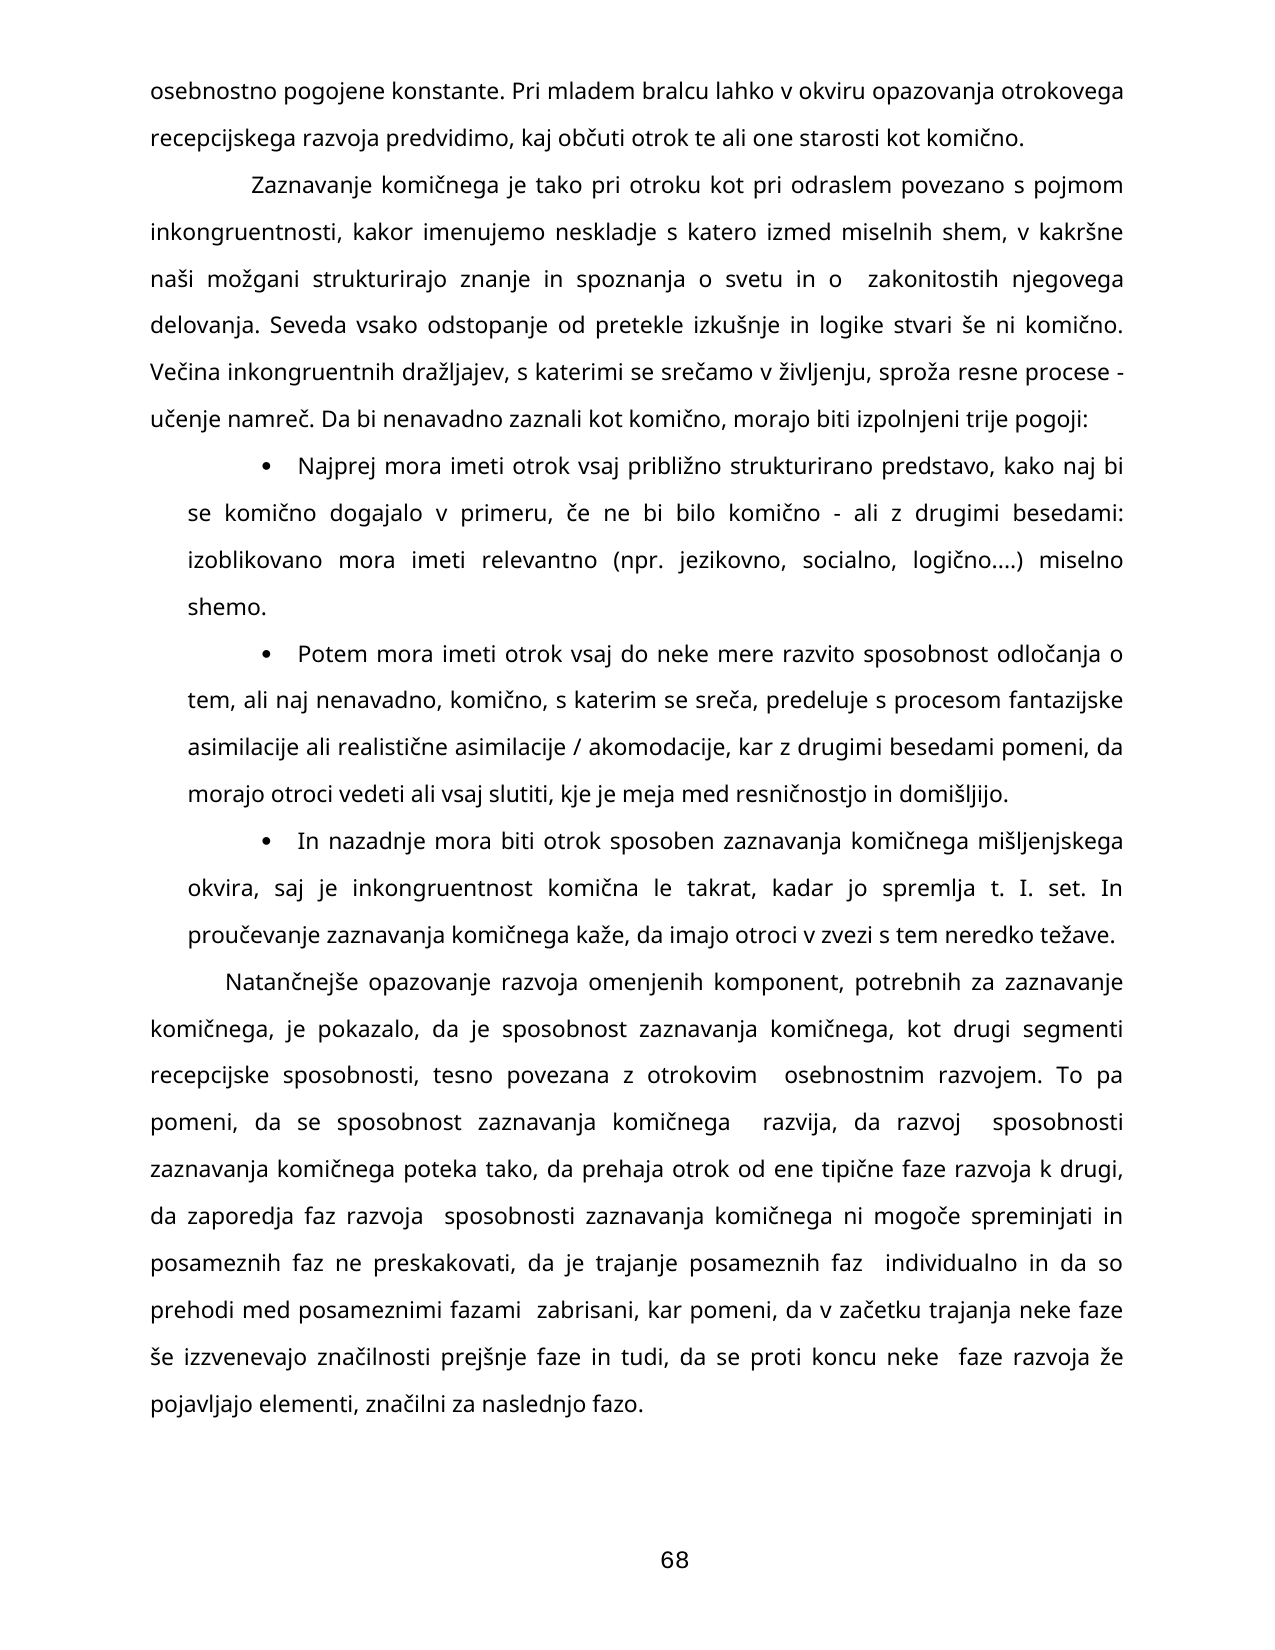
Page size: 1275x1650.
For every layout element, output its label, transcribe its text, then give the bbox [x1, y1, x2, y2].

list Potem mora imeti otrok vsaj do neke mere razvito sposobnost odločanja o tem, ali naj nenavadno, komično, s katerim se sreča, predeluje s procesom fantazijske asimilacije ali realistične asimilacije / akomodacije, kar z drugimi besedami pomeni, da morajo otroci vedeti ali vsaj slutiti, kje je meja med resničnostjo in domišljijo. [187, 637, 1125, 809]
text Natančnejše opazovanje razvoja omenjenih komponent, potrebnih za zaznavanje komičnega, je pokazalo, da je sposobnost zaznavanja komičnega, kot drugi segmenti recepcijske sposobnosti, tesno povezana z otrokovim osebnostnim razvojem. To pa pomeni, da se sposobnost zaznavanja komičnega razvija, da razvoj sposobnosti zaznavanja komičnega poteka tako, da prehaja otrok od ene tipične faze razvoja k drugi, da zaporedja faz razvoja sposobnosti zaznavanja komičnega ni mogoče spreminjati in posameznih faz ne preskakovati, da je trajanje posameznih faz individualno in da so prehodi med posameznimi fazami zabrisani, kar pomeni, da v začetku trajanja neke faze še izzvenevajo značilnosti prejšnje faze in tudi, da se proti koncu neke faze razvoja že pojavljajo elementi, značilni za naslednjo fazo. [150, 966, 1125, 1419]
text osebnostno pogojene konstante. Pri mladem bralcu lahko v okviru opazovanja otrokovega recepcijskega razvoja predvidimo, kaj občuti otrok te ali one starosti kot komično. [150, 75, 1125, 153]
list Najprej mora imeti otrok vsaj približno strukturirano predstavo, kako naj bi se komično dogajalo v primeru, če ne bi bilo komično - ali z drugimi besedami: izoblikovano mora imeti relevantno (npr. jezikovno, socialno, logično....) miselno shemo. [187, 450, 1125, 622]
text Zaznavanje komičnega je tako pri otroku kot pri odraslem povezano s pojmom inkongruentnosti, kakor imenujemo neskladje s katero izmed miselnih shem, v kakršne naši možgani strukturirajo znanje in spoznanja o svetu in o zakonitostih njegovega delovanja. Seveda vsako odstopanje od pretekle izkušnje in logike stvari še ni komično. Večina inkongruentnih dražljajev, s katerimi se srečamo v življenju, sproža resne procese - učenje namreč. Da bi nenavadno zaznali kot komično, morajo biti izpolnjeni trije pogoji: [150, 169, 1125, 434]
list In nazadnje mora biti otrok sposoben zaznavanja komičnega mišljenjskega okvira, saj je inkongruentnost komična le takrat, kadar jo spremlja t. I. set. In proučevanje zaznavanja komičnega kaže, da imajo otroci v zvezi s tem neredko težave. [187, 825, 1125, 950]
